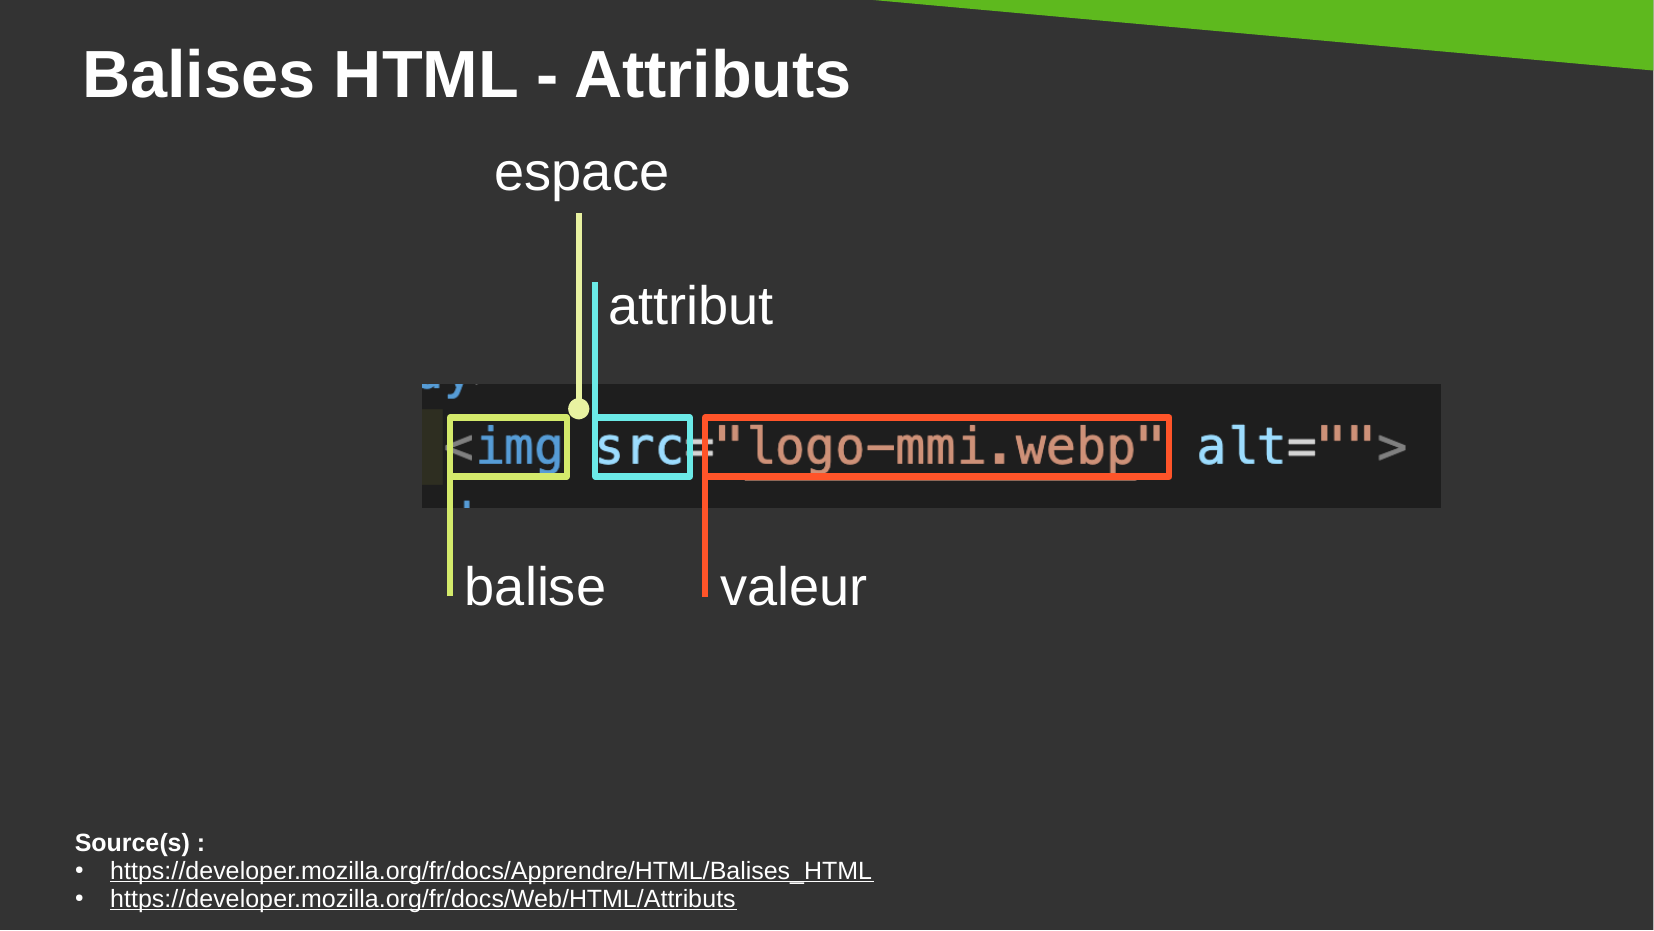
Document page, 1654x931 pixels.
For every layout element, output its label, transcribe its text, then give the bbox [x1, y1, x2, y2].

title valeur [720, 556, 1141, 619]
picture [453, 384, 1441, 508]
title espace [372, 141, 793, 204]
picture [598, 421, 687, 473]
picture [708, 421, 1166, 473]
title attribut [608, 276, 1029, 339]
text_box [873, 0, 1654, 71]
text_box Source(s) : https://developer.mozilla.org/fr/docs/Apprendre/HTML/Balises_HTML https://developer.mozilla.org/fr/docs/Web/HTML/Attributs [60, 821, 1546, 921]
title Balises HTML - Attributs [82, 37, 1571, 114]
picture [422, 384, 576, 508]
title balise [464, 556, 650, 619]
picture [453, 421, 564, 473]
